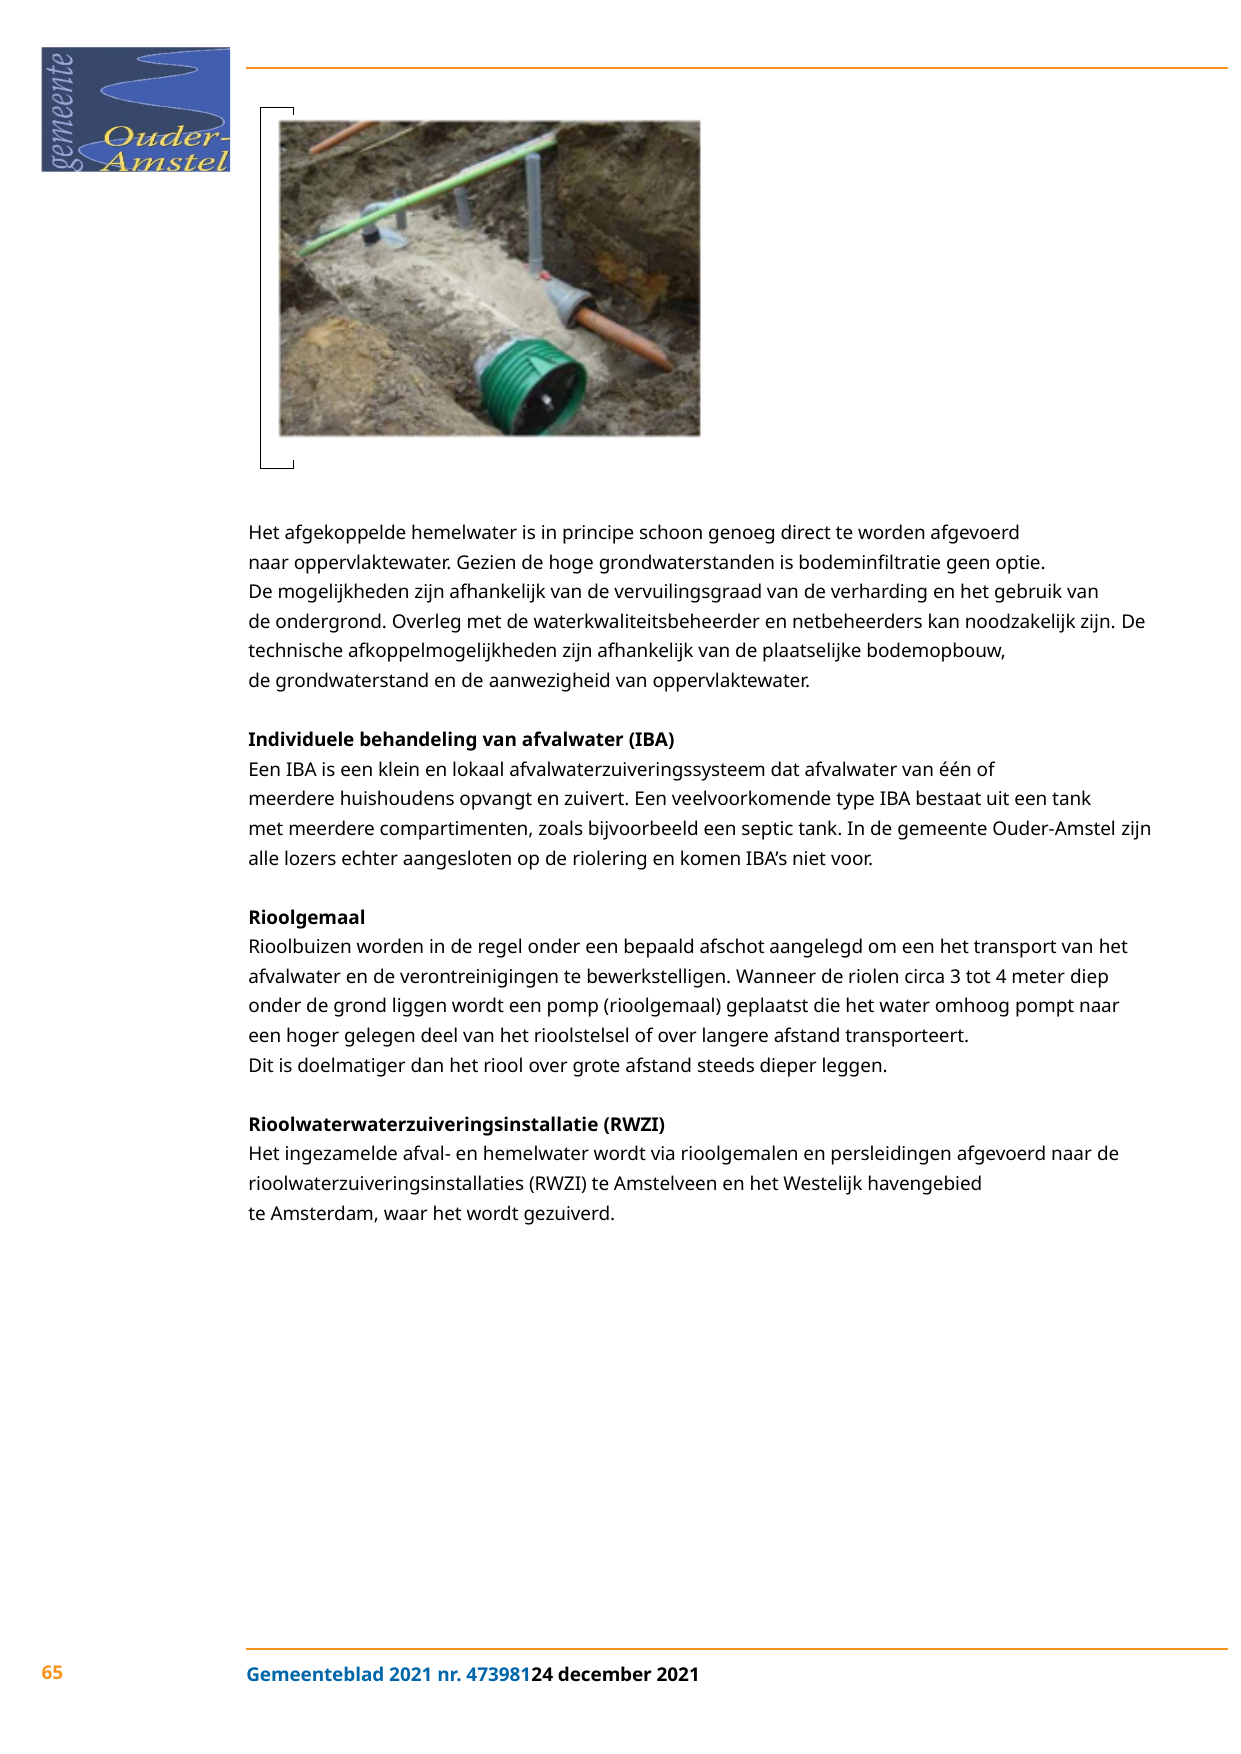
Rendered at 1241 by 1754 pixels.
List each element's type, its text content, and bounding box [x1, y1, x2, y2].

text Het afgekoppelde hemelwater is in principe schoon genoeg direct te worden afgevoerd naar oppervlaktewater. Gezien de hoge grondwaterstanden is bodeminfiltratie geen optie. De mogelijkheden zijn afhankelijk van de vervuilingsgraad van de verharding en het gebruik van de ondergrond. Overleg met de waterkwaliteitsbeheerder en netbeheerders kan noodzakelijk zijn. De technische afkoppelmogelijkheden zijn afhankelijk van de plaatselijke bodemopbouw, de grondwaterstand en de aanwezigheid van oppervlaktewater. [248, 519, 1152, 693]
picture [41, 47, 231, 172]
text Een IBA is een klein en lokaal afvalwaterzuiveringssysteem dat afvalwater van één of meerdere huishoudens opvangt en zuivert. Een veelvoorkomende type IBA bestaat uit een tank met meerdere compartimenten, zoals bijvoorbeeld een septic tank. In de gemeente Ouder-Amstel zijn alle lozers echter aangesloten op de riolering en komen IBA’s niet voor. [248, 756, 1152, 870]
text Rioolwaterwaterzuiveringsinstallatie (RWZI) [248, 1111, 1152, 1137]
text Individuele behandeling van afvalwater (IBA) [248, 726, 1152, 752]
picture [268, 115, 712, 460]
text Rioolbuizen worden in de regel onder een bepaald afschot aangelegd om een het transport van het afvalwater en de verontreinigingen te bewerkstelligen. Wanneer de riolen circa 3 tot 4 meter diep onder de grond liggen wordt een pomp (rioolgemaal) geplaatst die het water omhoog pompt naar een hoger gelegen deel van het rioolstelsel of over langere afstand transporteert. Dit is doelmatiger dan het riool over grote afstand steeds dieper leggen. [248, 933, 1152, 1077]
text Het ingezamelde afval- en hemelwater wordt via rioolgemalen en persleidingen afgevoerd naar de rioolwaterzuiveringsinstallaties (RWZI) te Amstelveen en het Westelijk havengebied te Amsterdam, waar het wordt gezuiverd. [248, 1141, 1152, 1225]
text Rioolgemaal [248, 904, 1152, 929]
